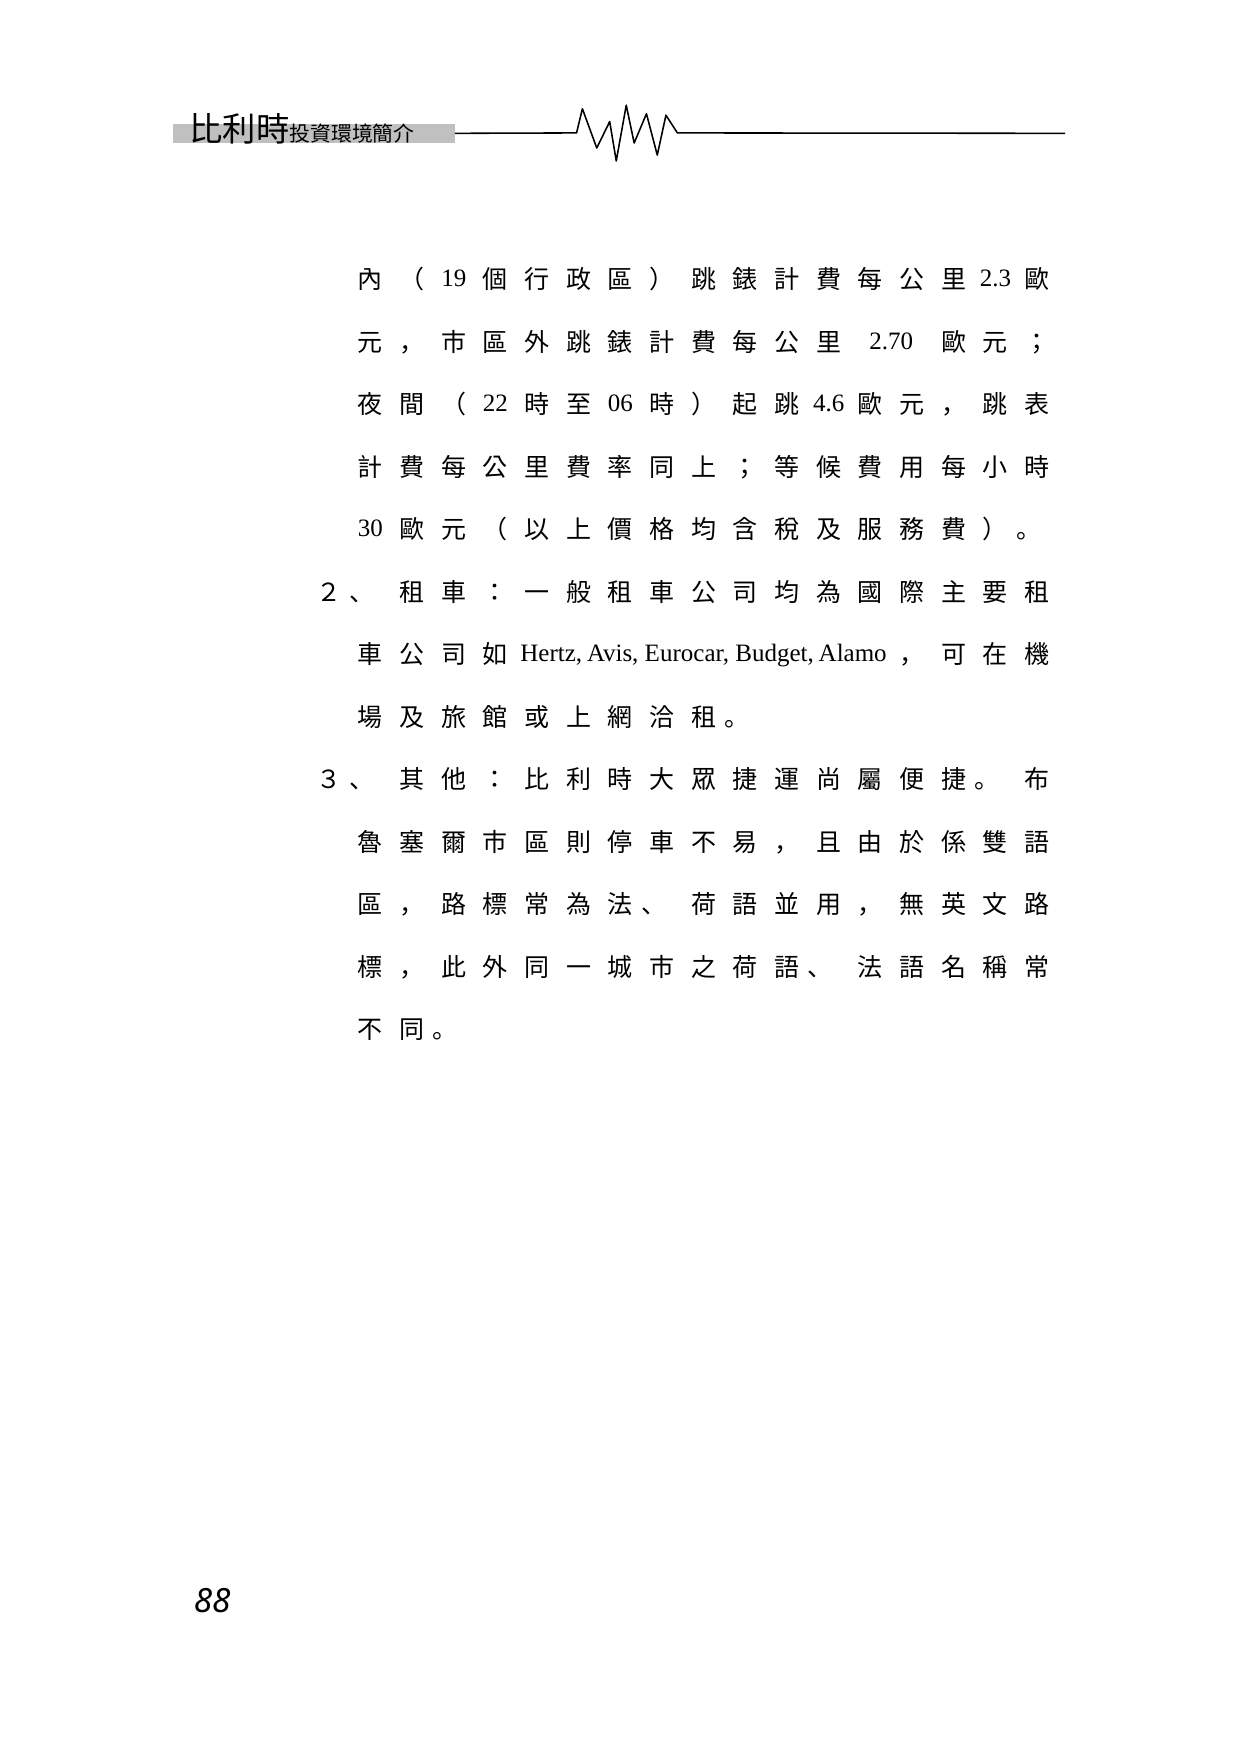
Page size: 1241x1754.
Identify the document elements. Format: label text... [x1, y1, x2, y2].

text 內（19個行政區）跳錶計費每公里2.3歐元，市區外跳錶計費每公里2.70歐元；夜間（22時至06時）起跳4.6歐元，跳表計費每公里費率同上；等候費用每小時30歐元（以上價格均含稅及服務費）。 [281, 236, 1058, 549]
text ３、其他：比利時大眾捷運尚屬便捷。布魯塞爾市區則停車不易，且由於係雙語區，路標常為法、荷語並用，無英文路標，此外同一城市之荷語、法語名稱常不同。 [281, 736, 1058, 1049]
text ２、租車：一般租車公司均為國際主要租車公司如Hertz, Avis, Eurocar, Budget, Alamo，可在機場及旅館或上網洽租。 [281, 549, 1058, 736]
